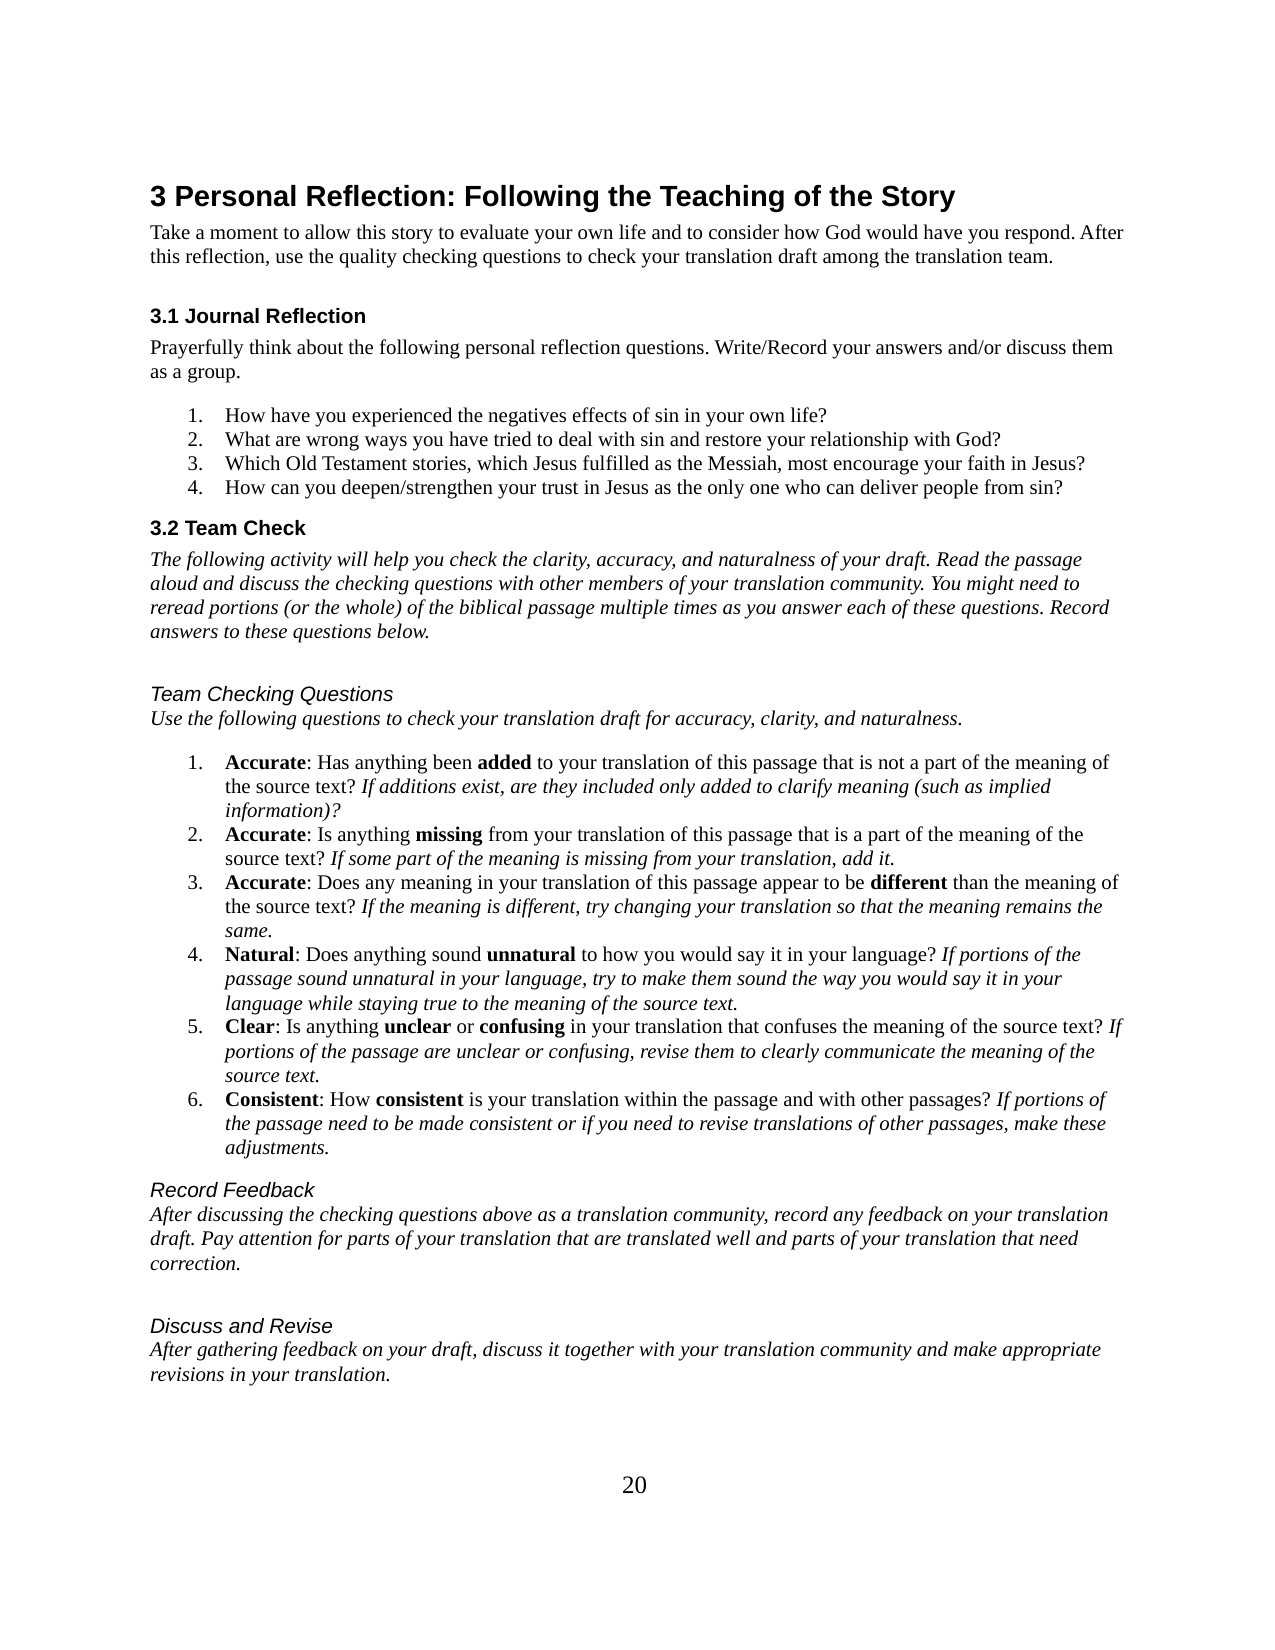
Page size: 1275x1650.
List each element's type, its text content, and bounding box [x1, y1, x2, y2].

text Take a moment to allow this story to evaluate your own life and to consider how God would have you respond. After this reflection, use the quality checking questions to check your translation draft among the translation team. [150, 220, 1125, 268]
subtitle Team Checking Questions [150, 682, 1125, 706]
list How can you deepen/strengthen your trust in Jesus as the only one who can deliver people from sin? [187, 475, 1125, 499]
list What are wrong ways you have tried to deal with sin and restore your relationship with God? [187, 427, 1125, 451]
subtitle 3 Personal Reflection: Following the Teaching of the Story [150, 179, 1125, 212]
list Which Old Testament stories, which Jesus fulfilled as the Messiah, most encourage your faith in Jesus? [187, 451, 1125, 475]
text After gathering feedback on your draft, discuss it together with your translation community and make appropriate revisions in your translation. [150, 1337, 1125, 1386]
text The following activity will help you check the clarity, accuracy, and naturalness of your draft. Read the passage aloud and discuss the checking questions with other members of your translation community. You might need to reread portions (or the whole) of the biblical passage multiple times as you answer each of these questions. Record answers to these questions below. [150, 547, 1125, 643]
list How have you experienced the negatives effects of sin in your own life? [187, 403, 1125, 427]
subtitle 3.1 Journal Reflection [150, 304, 1125, 328]
subtitle 3.2 Team Check [150, 516, 1125, 539]
list Accurate: Has anything been added to your translation of this passage that is not a part of the meaning of the source text? If additions exist, are they included only added to clarify meaning (such as implied information)? [187, 750, 1125, 822]
subtitle Discuss and Revise [150, 1313, 1125, 1337]
list Accurate: Is anything missing from your translation of this passage that is a part of the meaning of the source text? If some part of the meaning is missing from your translation, add it. [187, 822, 1125, 870]
list Consistent: How consistent is your translation within the passage and with other passages? If portions of the passage need to be made consistent or if you need to revise translations of other passages, make these adjustments. [187, 1087, 1125, 1159]
subtitle Record Feedback [150, 1178, 1125, 1202]
text Use the following questions to check your translation draft for accuracy, clarity, and naturalness. [150, 706, 1125, 730]
list Natural: Does anything sound unnatural to how you would say it in your language? If portions of the passage sound unnatural in your language, try to make them sound the way you would say it in your language while staying true to the meaning of the source text. [187, 942, 1125, 1014]
text After discussing the checking questions above as a translation community, record any feedback on your translation draft. Pay attention for parts of your translation that are translated well and parts of your translation that need correction. [150, 1202, 1125, 1274]
text Prayerfully think about the following personal reflection questions. Write/Record your answers and/or discuss them as a group. [150, 335, 1125, 383]
list Accurate: Does any meaning in your translation of this passage appear to be different than the meaning of the source text? If the meaning is different, try changing your translation so that the meaning remains the same. [187, 870, 1125, 942]
list Clear: Is anything unclear or confusing in your translation that confuses the meaning of the source text? If portions of the passage are unclear or confusing, revise them to clearly communicate the meaning of the source text. [187, 1014, 1125, 1087]
